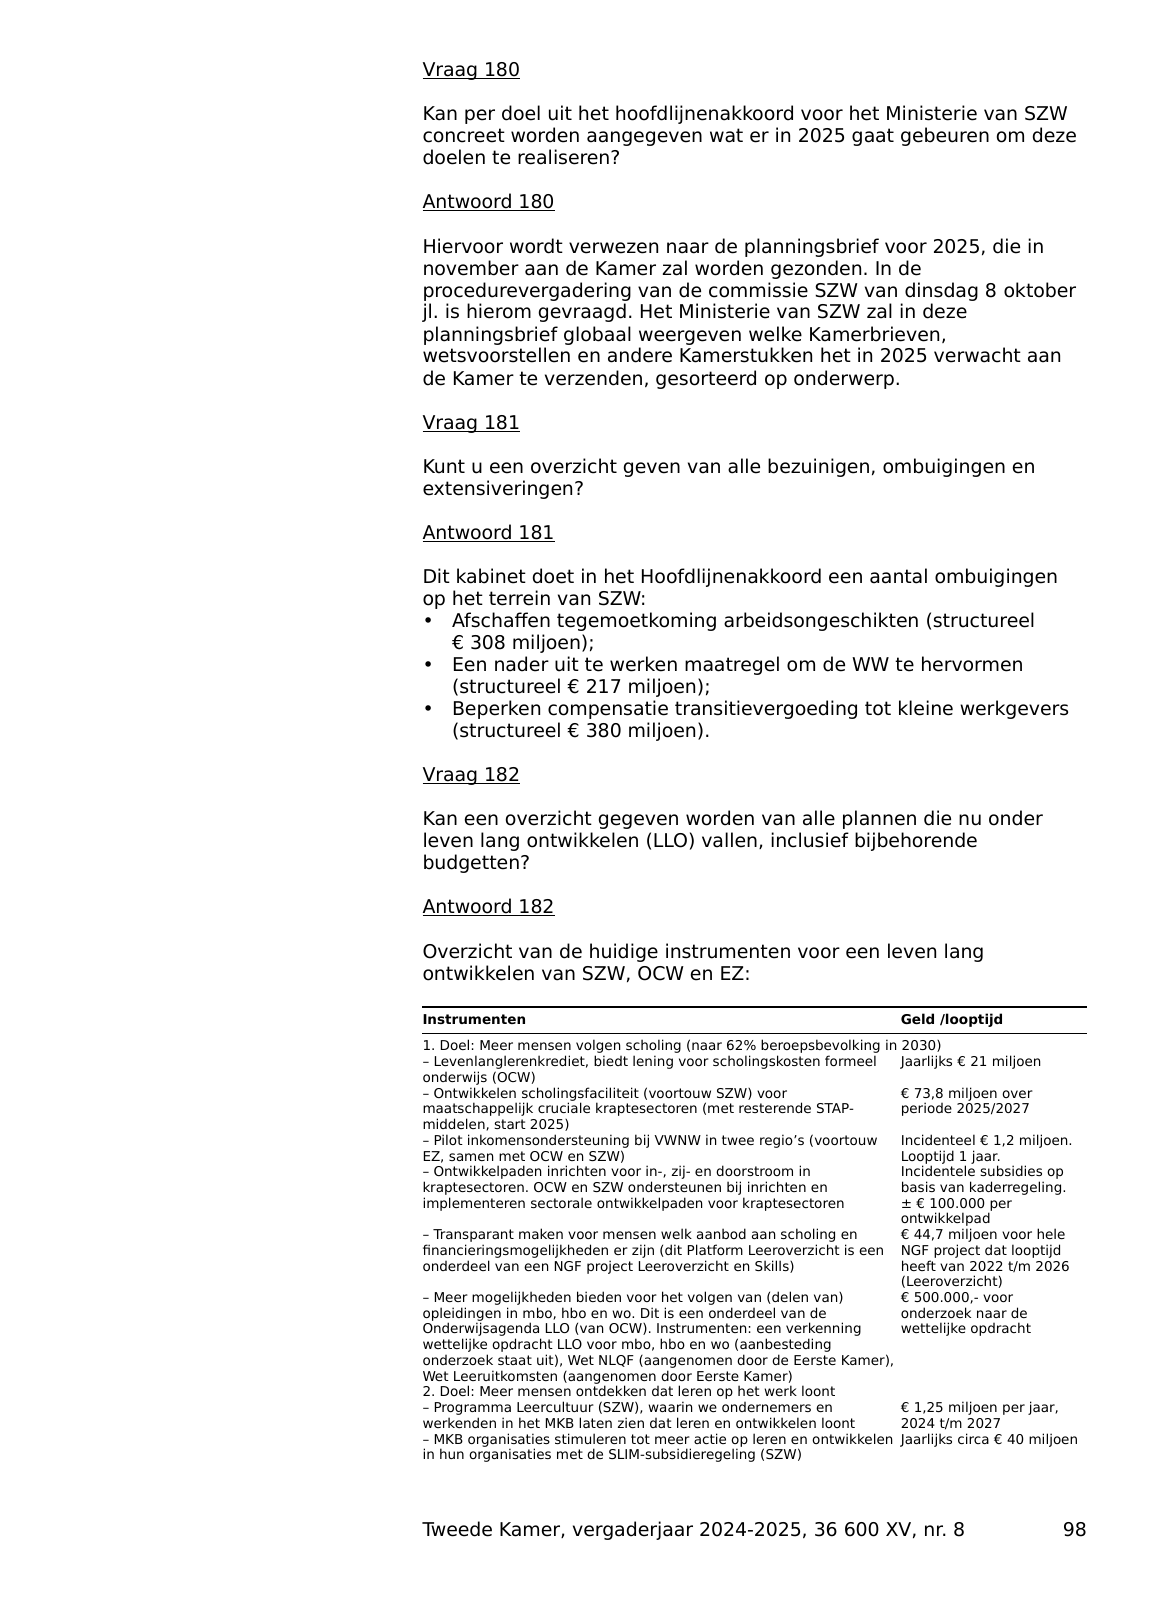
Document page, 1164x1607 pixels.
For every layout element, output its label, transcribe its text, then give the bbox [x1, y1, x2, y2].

table_cell – Pilot inkomensondersteuning bij VWNW in twee regio’s (voortouw EZ, samen met OCW en SZW) [422, 1133, 895, 1164]
subtitle Vraag 181 [422, 412, 1087, 433]
table_cell – Meer mogelijkheden bieden voor het volgen van (delen van) opleidingen in mbo, hbo en wo. Dit is een onderdeel van de Onderwijsagenda LLO (van OCW). Instrumenten: een verkenning wettelijke opdracht LLO voor mbo, hbo en wo (aanbesteding onderzoek staat uit), Wet NLQF (aangenomen door de Eerste Kamer), Wet Leeruitkomsten (aangenomen door Eerste Kamer) [422, 1290, 895, 1384]
text Kunt u een overzicht geven van alle bezuinigen, ombuigingen en extensiveringen? [422, 456, 1087, 500]
table_cell € 500.000,- voor onderzoek naar de wettelijke opdracht [895, 1290, 1087, 1384]
table_cell € 44,7 miljoen voor hele NGF project dat looptijd heeft van 2022 t/m 2026 (Leeroverzicht) [895, 1227, 1087, 1290]
table_cell Incidentele subsidies op basis van kaderregeling. ± € 100.000 per ontwikkelpad [895, 1164, 1087, 1227]
text • Beperken compensatie transitievergoeding tot kleine werkgevers (structureel € 380 miljoen). [422, 698, 1087, 742]
table_cell € 1,25 miljoen per jaar, 2024 t/m 2027 [895, 1400, 1087, 1431]
subtitle Antwoord 181 [422, 522, 1087, 544]
table_cell – Transparant maken voor mensen welk aanbod aan scholing en financieringsmogelijkheden er zijn (dit Platform Leeroverzicht is een onderdeel van een NGF project Leeroverzicht en Skills) [422, 1227, 895, 1290]
text • Een nader uit te werken maatregel om de WW te hervormen (structureel € 217 miljoen); [422, 654, 1087, 698]
table_cell 1. Doel: Meer mensen volgen scholing (naar 62% beroepsbevolking in 2030) [422, 1034, 1087, 1054]
table_cell – Ontwikkelen scholingsfaciliteit (voortouw SZW) voor maatschappelijk cruciale kraptesectoren (met resterende STAP-middelen, start 2025) [422, 1085, 895, 1133]
table_cell – Programma Leercultuur (SZW), waarin we ondernemers en werkenden in het MKB laten zien dat leren en ontwikkelen loont [422, 1400, 895, 1431]
subtitle Antwoord 182 [422, 896, 1087, 918]
text Hiervoor wordt verwezen naar de planningsbrief voor 2025, die in november aan de Kamer zal worden gezonden. In de procedurevergadering van de commissie SZW van dinsdag 8 oktober jl. is hierom gevraagd. Het Ministerie van SZW zal in deze planningsbrief globaal weergeven welke Kamerbrieven, wetsvoorstellen en andere Kamerstukken het in 2025 verwacht aan de Kamer te verzenden, gesorteerd op onderwerp. [422, 236, 1087, 389]
table_cell € 73,8 miljoen over periode 2025/2027 [895, 1085, 1087, 1133]
text Kan een overzicht gegeven worden van alle plannen die nu onder leven lang ontwikkelen (LLO) vallen, inclusief bijbehorende budgetten? [422, 808, 1087, 874]
table_cell – Ontwikkelpaden inrichten voor in-, zij- en doorstroom in kraptesectoren. OCW en SZW ondersteunen bij inrichten en implementeren sectorale ontwikkelpaden voor kraptesectoren [422, 1164, 895, 1227]
subtitle Vraag 180 [422, 59, 1087, 81]
table_cell Jaarlijks € 21 miljoen [895, 1054, 1087, 1085]
subtitle Vraag 182 [422, 764, 1087, 786]
text Dit kabinet doet in het Hoofdlijnenakkoord een aantal ombuigingen op het terrein van SZW: [422, 566, 1087, 610]
text • Afschaffen tegemoetkoming arbeidsongeschikten (structureel € 308 miljoen); [422, 610, 1087, 654]
table_header Geld /looptijd [895, 1008, 1087, 1032]
table_cell Jaarlijks circa € 40 miljoen [895, 1431, 1087, 1463]
subtitle Antwoord 180 [422, 191, 1087, 213]
table_cell Incidenteel € 1,2 miljoen. Looptijd 1 jaar. [895, 1133, 1087, 1164]
table_cell – MKB organisaties stimuleren tot meer actie op leren en ontwikkelen in hun organisaties met de SLIM-subsidieregeling (SZW) [422, 1431, 895, 1463]
text Kan per doel uit het hoofdlijnenakkoord voor het Ministerie van SZW concreet worden aangegeven wat er in 2025 gaat gebeuren om deze doelen te realiseren? [422, 103, 1087, 169]
table_cell 2. Doel: Meer mensen ontdekken dat leren op het werk loont [422, 1384, 1087, 1400]
text Overzicht van de huidige instrumenten voor een leven lang ontwikkelen van SZW, OCW en EZ: [422, 941, 1087, 984]
table_cell – Levenlanglerenkrediet, biedt lening voor scholingskosten formeel onderwijs (OCW) [422, 1054, 895, 1085]
table_header Instrumenten [422, 1008, 895, 1032]
